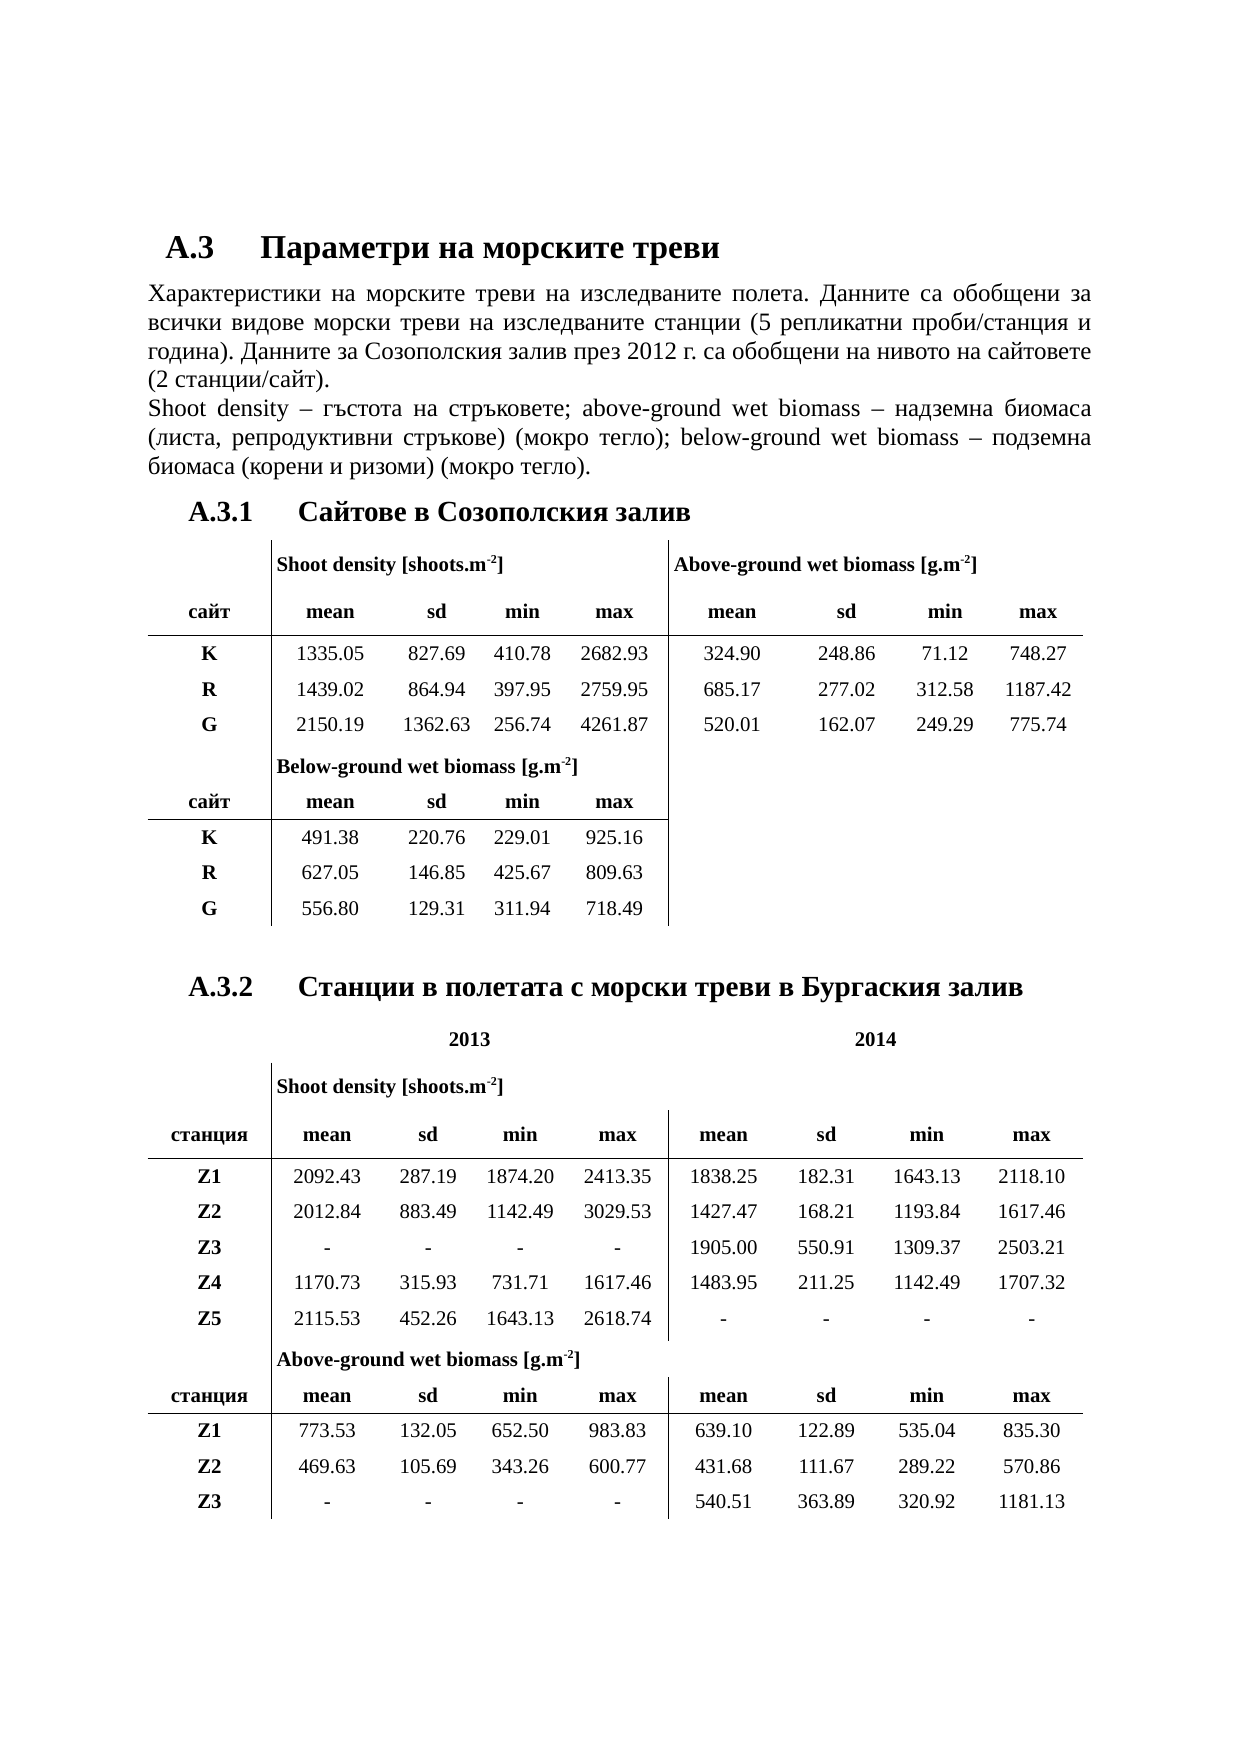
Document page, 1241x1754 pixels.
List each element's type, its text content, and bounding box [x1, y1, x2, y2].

table_cell [669, 1194, 1083, 1264]
table_header [148, 540, 271, 588]
table_header [272, 540, 668, 588]
table_cell [148, 1265, 271, 1412]
table_cell [148, 588, 271, 635]
table_cell [148, 820, 271, 854]
table_cell [148, 784, 271, 819]
table_cell [272, 784, 389, 819]
text Shoot density – гъстота на стръковете; above-ground wet biomass – надземна биомаса (листа, репродуктивни стръкове) (мокро тегло); below-ground wet biomass – подземна биомаса (корени и ризоми) (мокро тегло). [148, 393, 1093, 479]
table_header [148, 1015, 1083, 1063]
table_cell [669, 855, 1083, 926]
table_cell [669, 588, 1083, 635]
table_cell [669, 1414, 1083, 1519]
table_cell [148, 636, 271, 783]
table_header [669, 540, 1083, 588]
subtitle Станции в полетата с морски треви в Бургаския залив [260, 969, 1093, 1002]
table_cell [390, 855, 668, 926]
table_cell [272, 1265, 1083, 1412]
table_cell [272, 588, 389, 635]
table_cell [390, 820, 668, 854]
subtitle Сайтове в Созополския залив [260, 494, 1093, 528]
table_cell [272, 855, 389, 926]
table_cell [272, 1194, 668, 1264]
text Характеристики на морските треви на изследваните полета. Данните са обобщени за всички видове морски треви на изследваните станции (5 репликатни проби/станция и година). Данните за Созополския залив през 2012 г. са обобщени на нивото на сайтовете (2 станции/сайт). [148, 278, 1093, 393]
table_cell [390, 784, 668, 819]
table_cell [669, 784, 1083, 854]
table_cell [148, 1414, 271, 1519]
table_cell [272, 820, 389, 854]
table_cell [390, 588, 668, 635]
subtitle Параметри на морските треви [223, 227, 1093, 266]
table_cell [148, 1159, 271, 1193]
table_cell [148, 1063, 271, 1158]
table_cell [272, 1159, 668, 1193]
table_cell [272, 636, 668, 783]
table_cell [148, 1194, 271, 1264]
table_cell [148, 855, 271, 926]
table_cell [669, 1159, 1083, 1193]
table_cell [272, 1414, 668, 1519]
table_cell [669, 636, 1083, 783]
table_cell [272, 1063, 1083, 1158]
